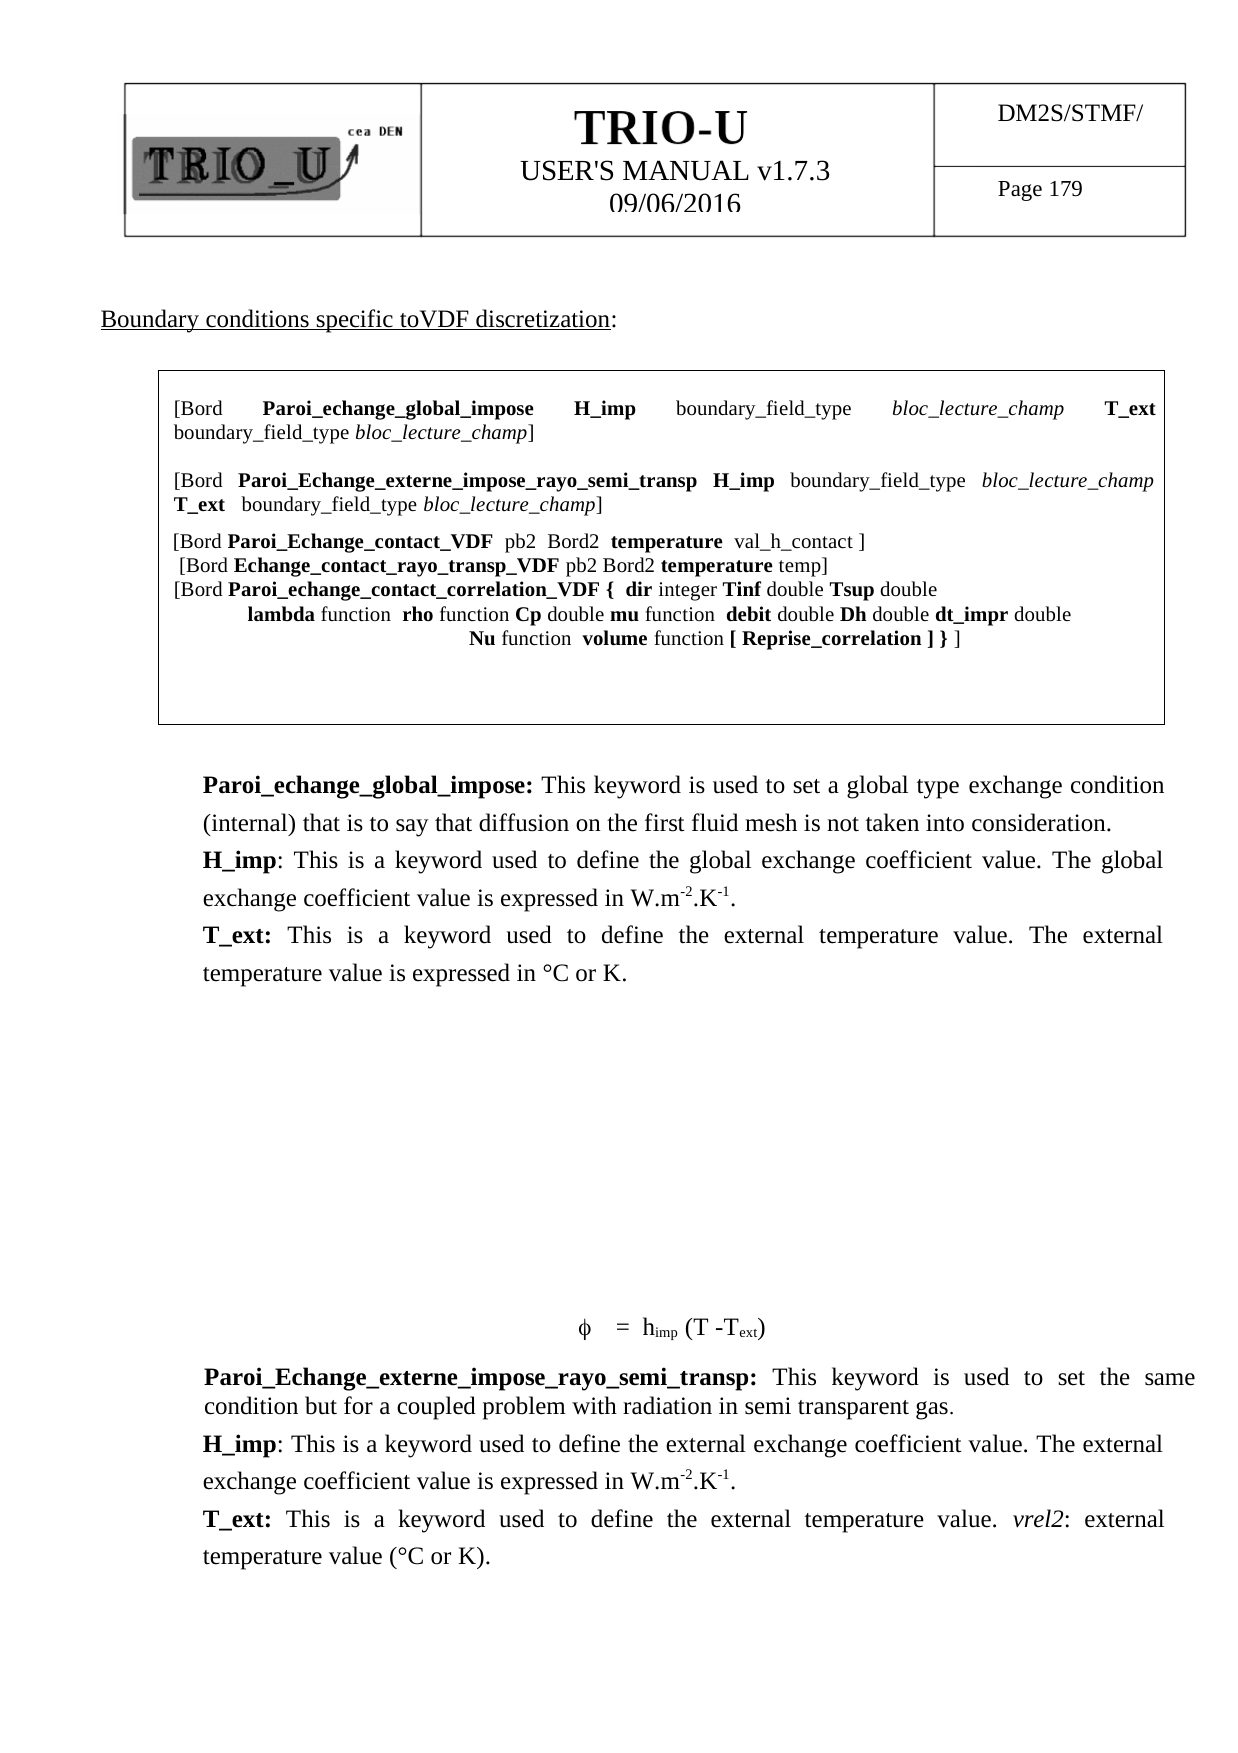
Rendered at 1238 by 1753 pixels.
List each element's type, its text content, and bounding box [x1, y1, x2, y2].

list = himp (T -Text) [578, 1303, 766, 1341]
text T_ext: This is a keyword used to define the external temperature value. The external temperature value is expressed in °C or K. [203, 912, 1165, 987]
text H_imp: This is a keyword used to define the global exchange coefficient value. The global exchange coefficient value is expressed in W.m-2.K-1. [203, 837, 1165, 912]
text Boundary conditions specific toVDF discretization: [100, 295, 1165, 333]
text Paroi_Echange_externe_impose_rayo_semi_transp: This keyword is used to set the same condition but for a coupled problem with radiation in semi transparent gas. [204, 1362, 1196, 1420]
table_header [Bord Paroi_echange_global_impose H_imp boundary_field_type bloc_lecture_champ T_ext boundary_field_type bloc_lecture_champ] [Bord Paroi_Echange_externe_impose_rayo_semi_transp H_imp boundary_field_type bloc_lecture_champ T_ext boundary_field_type bloc_lecture_champ] [Bord Paroi_Echange_contact_VDF pb2 Bord2 temperature val_h_contact ] [Bord Echange_contact_rayo_transp_VDF pb2 Bord2 temperature temp] [Bord Paroi_echange_contact_correlation_VDF { dir integer Tinf double Tsup double lambda function rho function Cp double mu function debit double Dh double dt_impr double Nu function volume function [ Reprise_correlation ] } ] [159, 371, 1164, 723]
text H_imp: This is a keyword used to define the external exchange coefficient value. The external exchange coefficient value is expressed in W.m-2.K-1. [203, 1420, 1165, 1495]
text Paroi_echange_global_impose: This keyword is used to set a global type exchange condition (internal) that is to say that diffusion on the first fluid mesh is not taken into consideration. [203, 762, 1165, 837]
text T_ext: This is a keyword used to define the external temperature value. vrel2: external temperature value (°C or K). [203, 1495, 1165, 1570]
